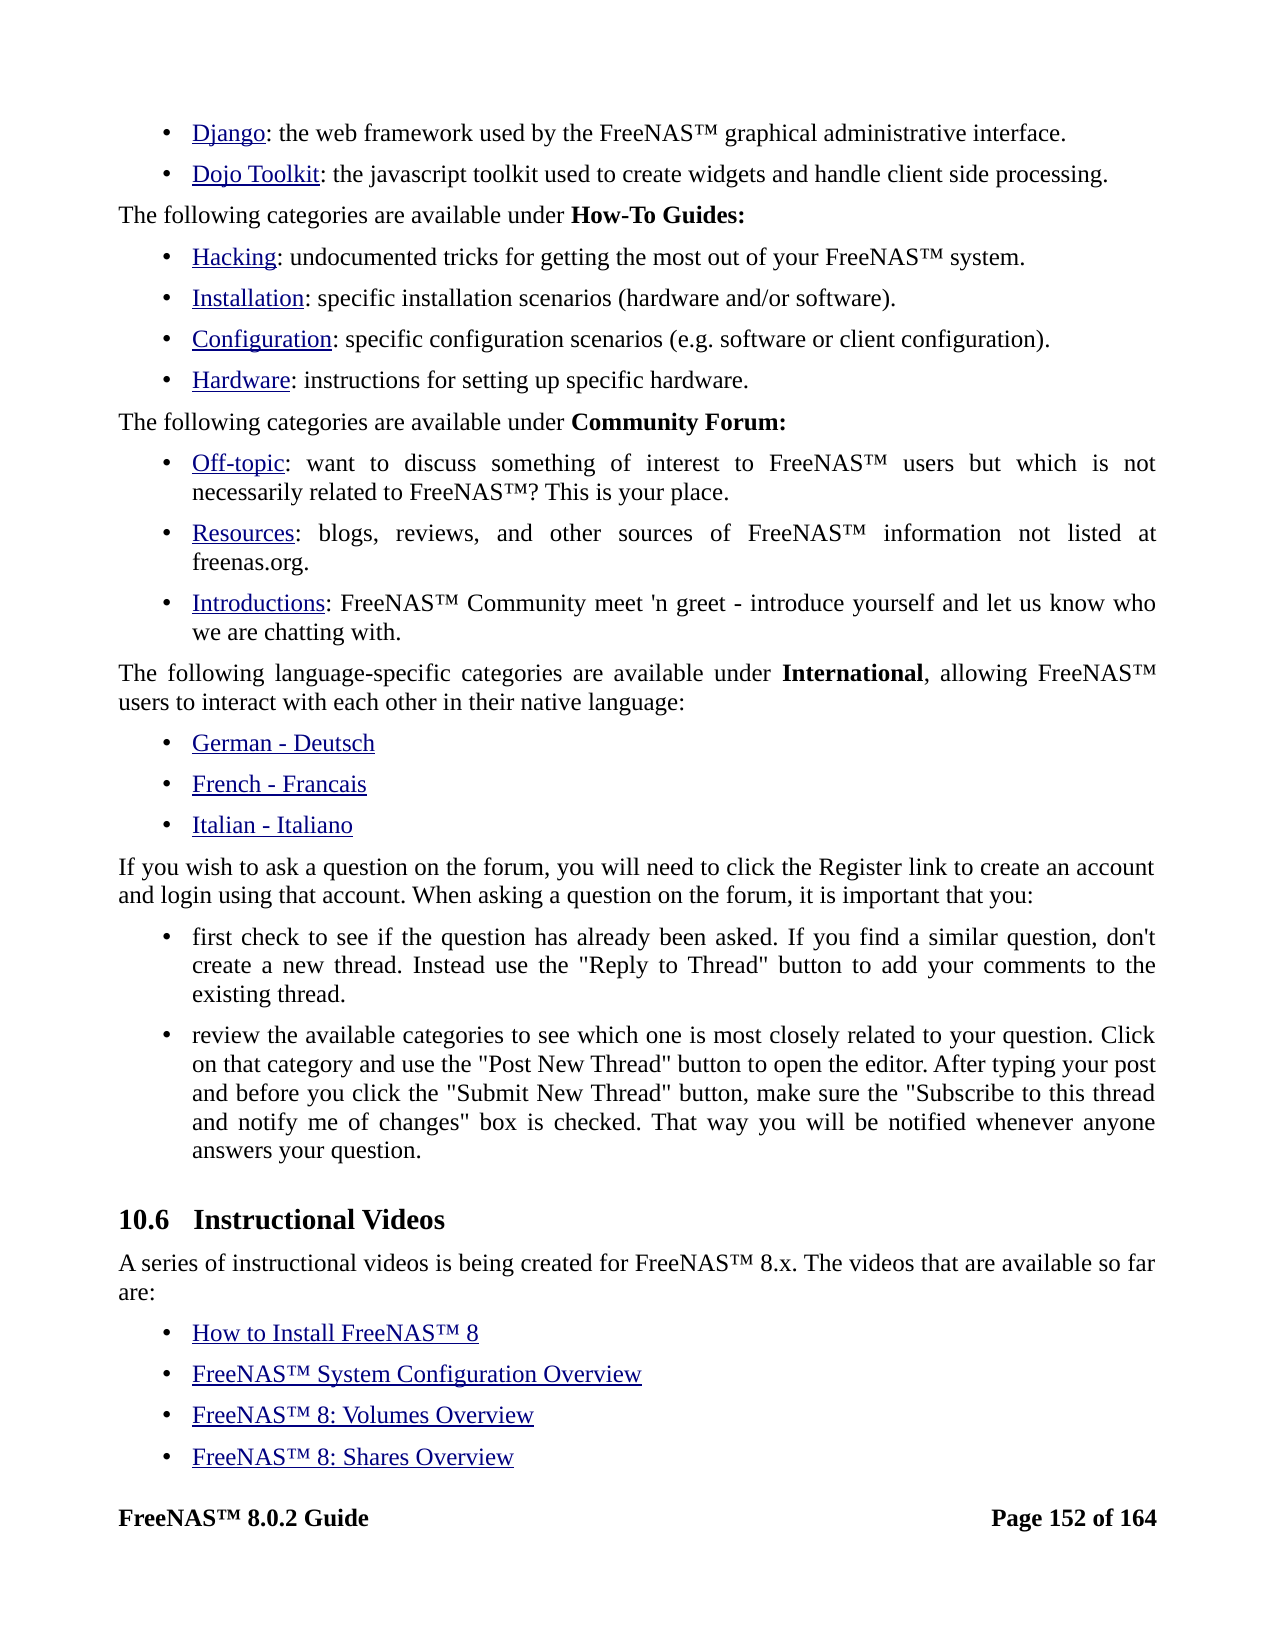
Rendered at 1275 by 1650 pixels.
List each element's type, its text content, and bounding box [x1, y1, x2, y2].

text A series of instructional videos is being created for FreeNAS™ 8.x. The videos that are available so far are: [118, 1248, 1157, 1305]
list Hardware: instructions for setting up specific hardware. [162, 366, 1157, 394]
list Django: the web framework used by the FreeNAS™ graphical administrative interface. [162, 118, 1157, 147]
subtitle Instructional Videos [118, 1202, 1157, 1235]
text If you wish to ask a question on the forum, you will need to click the Register link to create an account and login using that account. When asking a question on the forum, it is important that you: [118, 852, 1157, 909]
list German - Deutsch [162, 728, 1157, 757]
list Configuration: specific configuration scenarios (e.g. software or client configuration). [162, 324, 1157, 353]
list first check to see if the question has already been asked. If you find a similar question, don't create a new thread. Instead use the "Reply to Thread" button to add your comments to the existing thread. [162, 922, 1157, 1008]
list Resources: blogs, reviews, and other sources of FreeNAS™ information not listed at freenas.org. [162, 518, 1157, 576]
text The following categories are available under Community Forum: [118, 407, 1157, 436]
text The following language-specific categories are available under International, allowing FreeNAS™ users to interact with each other in their native language: [118, 658, 1157, 716]
list FreeNAS™ System Configuration Overview [162, 1359, 1157, 1388]
text The following categories are available under How-To Guides: [118, 201, 1157, 229]
list FreeNAS™ 8: Volumes Overview [162, 1400, 1157, 1429]
list Installation: specific installation scenarios (hardware and/or software). [162, 283, 1157, 312]
list Hacking: undocumented tricks for getting the most out of your FreeNAS™ system. [162, 242, 1157, 271]
list FreeNAS™ 8: Shares Overview [162, 1442, 1157, 1470]
list review the available categories to see which one is most closely related to your question. Click on that category and use the "Post New Thread" button to open the editor. After typing your post and before you click the "Submit New Thread" button, make sure the "Subscribe to this thread and notify me of changes" box is checked. That way you will be notified whenever anyone answers your question. [162, 1021, 1157, 1164]
list Italian - Italiano [162, 811, 1157, 839]
list Off-topic: want to discuss something of interest to FreeNAS™ users but which is not necessarily related to FreeNAS™? This is your place. [162, 448, 1157, 506]
list How to Install FreeNAS™ 8 [162, 1318, 1157, 1347]
list Introductions: FreeNAS™ Community meet 'n greet - introduce yourself and let us know who we are chatting with. [162, 588, 1157, 646]
list French - Francais [162, 769, 1157, 798]
list Dojo Toolkit: the javascript toolkit used to create widgets and handle client side processing. [162, 159, 1157, 188]
